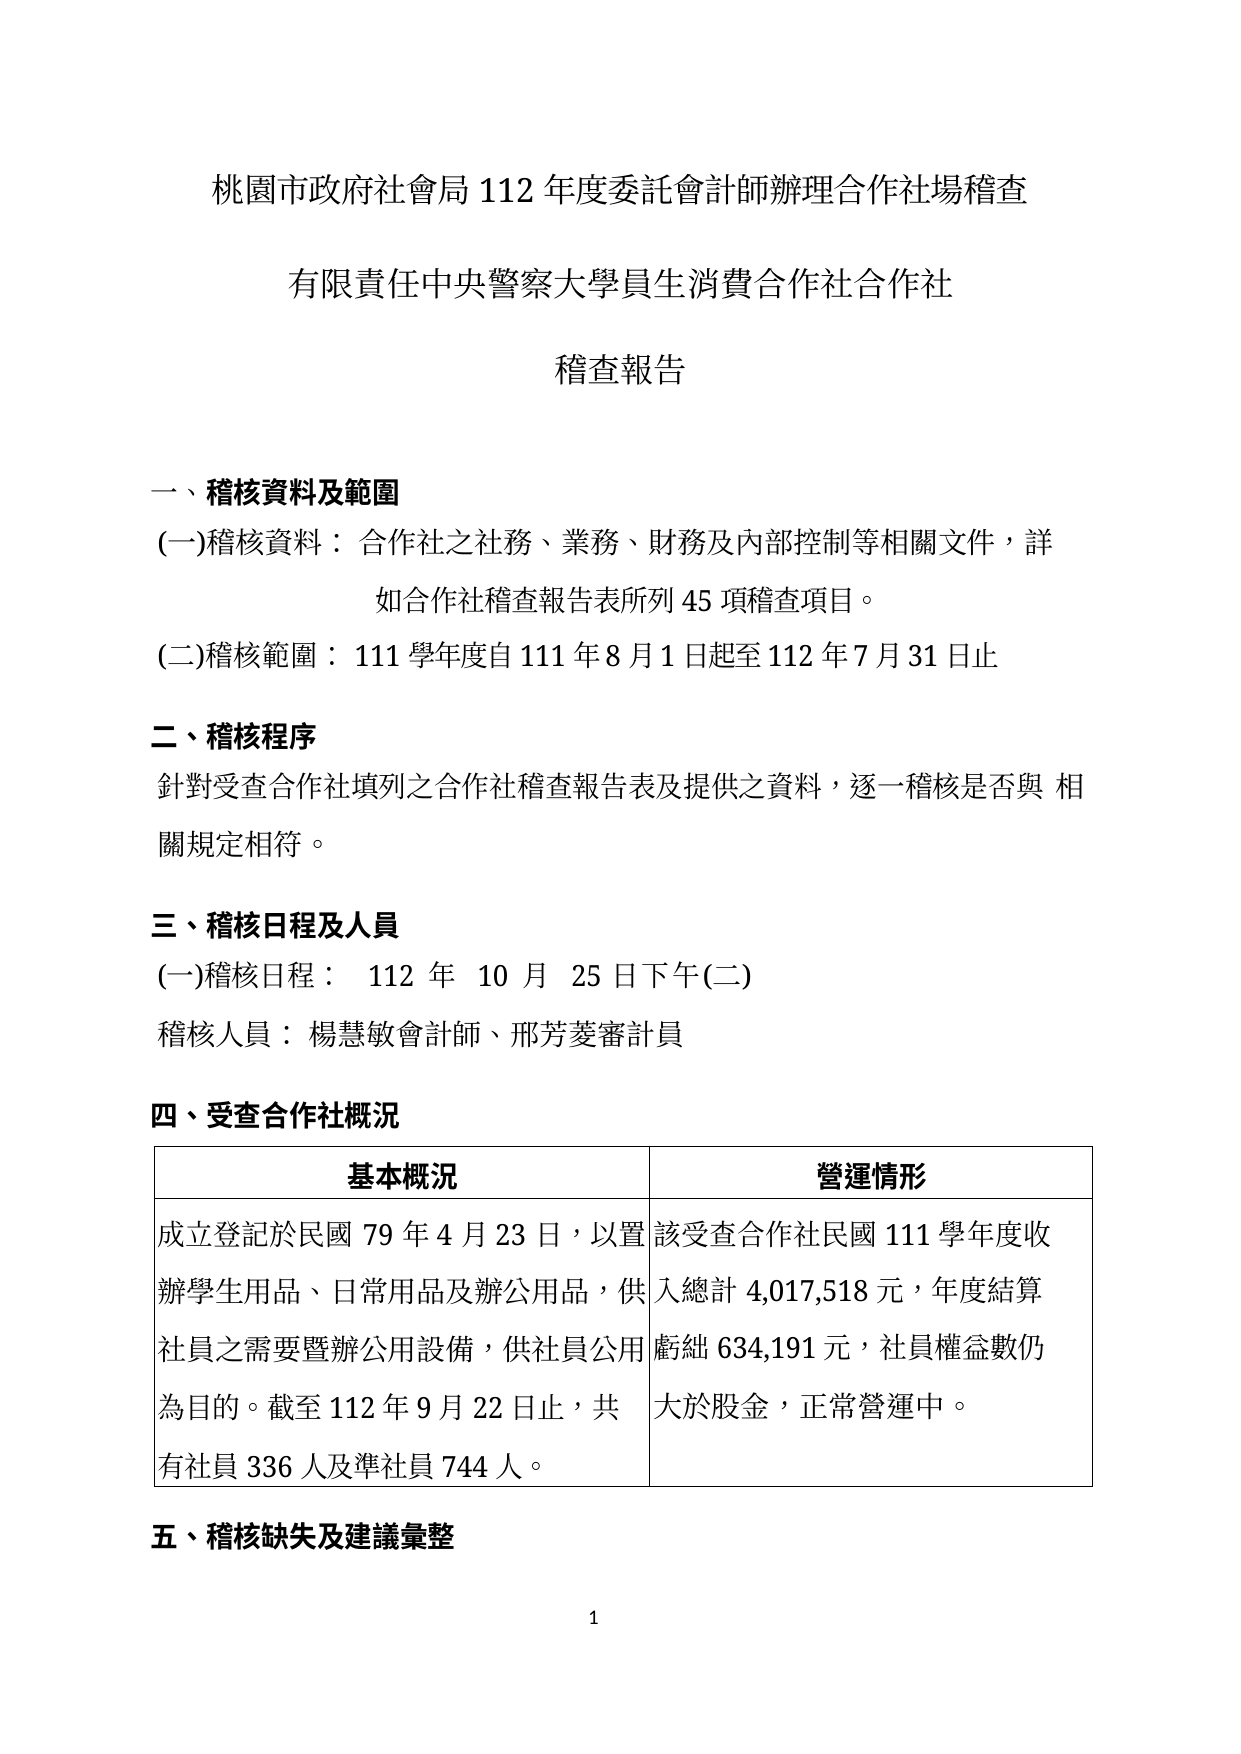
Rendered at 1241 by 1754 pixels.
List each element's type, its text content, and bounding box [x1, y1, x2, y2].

table_header 基本概況 [155, 1147, 649, 1198]
subtitle 四、受查合作社概況 [151, 1092, 1176, 1134]
subtitle 三、稽核日程及人員 [151, 903, 1176, 945]
table_cell 成立登記於民國 79 年 4 月 23 日，以置辦學生用品、日常用品及辦公用品，供社員之需要暨辦公用設備，供社員公用為目的。截至 112 年 9 月 22 日止，共 有社員 336 人及準社員 744 人。 [155, 1199, 649, 1486]
text (二)稽核範圍： 111 學年度自 111 年 8 月 1 日起至 112 年 7 月 31 日止 [157, 637, 1176, 674]
table_cell 該受查合作社民國 111 學年度收 入總計 4,017,518 元，年度結算 虧絀 634,191 元，社員權益數仍大於股金，正常營運中。 [650, 1199, 1092, 1486]
text 稽查報告 [203, 352, 1037, 390]
text 五、稽核缺失及建議彙整 [151, 1514, 1176, 1556]
text (一)稽核資料： 合作社之社務、業務、財務及內部控制等相關文件，詳如合作社稽查報告表所列 45 項稽查項目。 [157, 519, 1076, 620]
text 針對受查合作社填列之合作社稽查報告表及提供之資料，逐一稽核是否與 相關規定相符。 [157, 764, 1090, 864]
subtitle 二、稽核程序 [151, 713, 1176, 756]
text 桃園市政府社會局 112 年度委託會計師辦理合作社場稽查有限責任中央警察大學員生消費合作社合作社 [203, 164, 1037, 306]
text 一、稽核資料及範圍 [151, 469, 1176, 511]
table_header 營運情形 [650, 1147, 1092, 1198]
text (一)稽核日程： 112 年 10 月 25 日下午(二)稽核人員： 楊慧敏會計師、邢芳菱審計員 [157, 953, 755, 1054]
text 1 [94, 1604, 1092, 1629]
